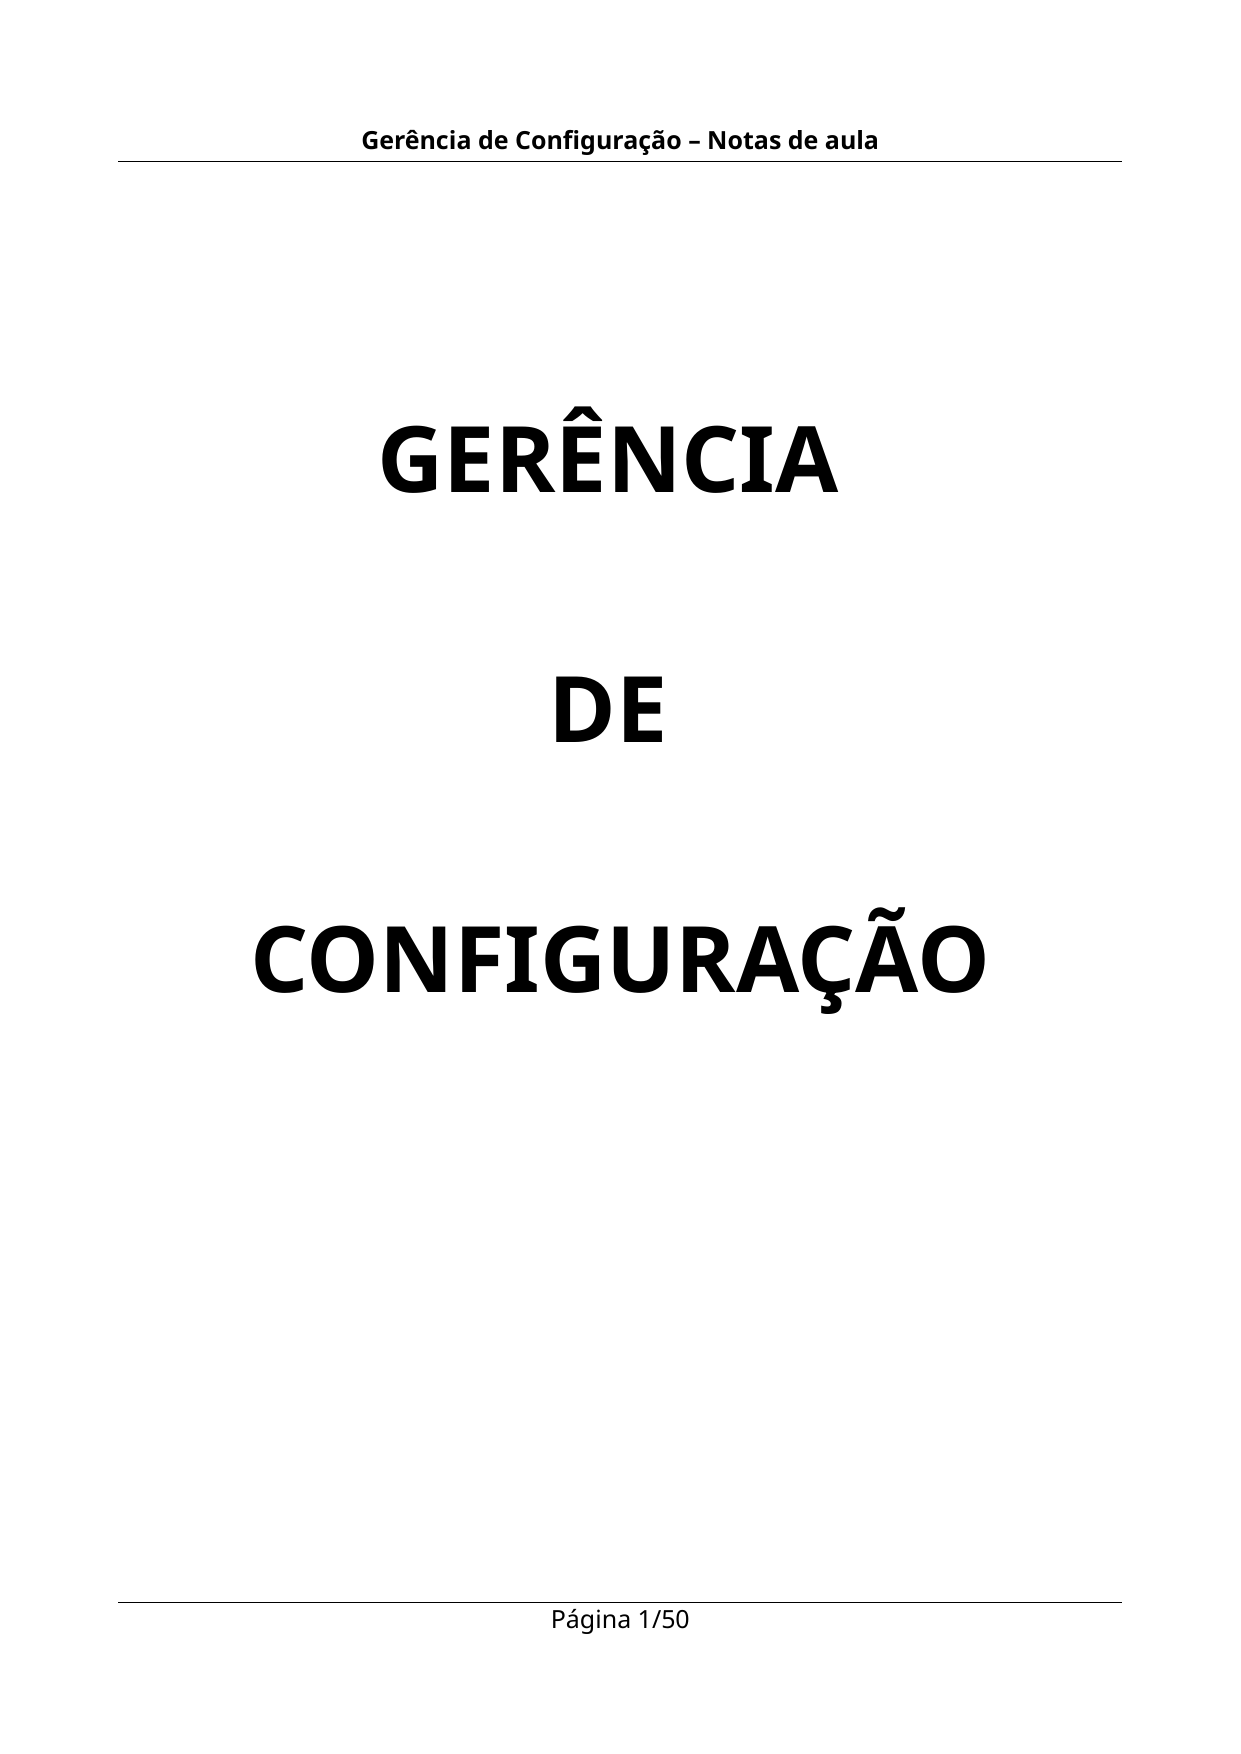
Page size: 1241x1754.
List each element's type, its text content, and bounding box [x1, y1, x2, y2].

text DE [118, 645, 1122, 769]
text CONFIGURAÇÃO [118, 894, 1122, 1019]
text GERÊNCIA [118, 395, 1122, 520]
